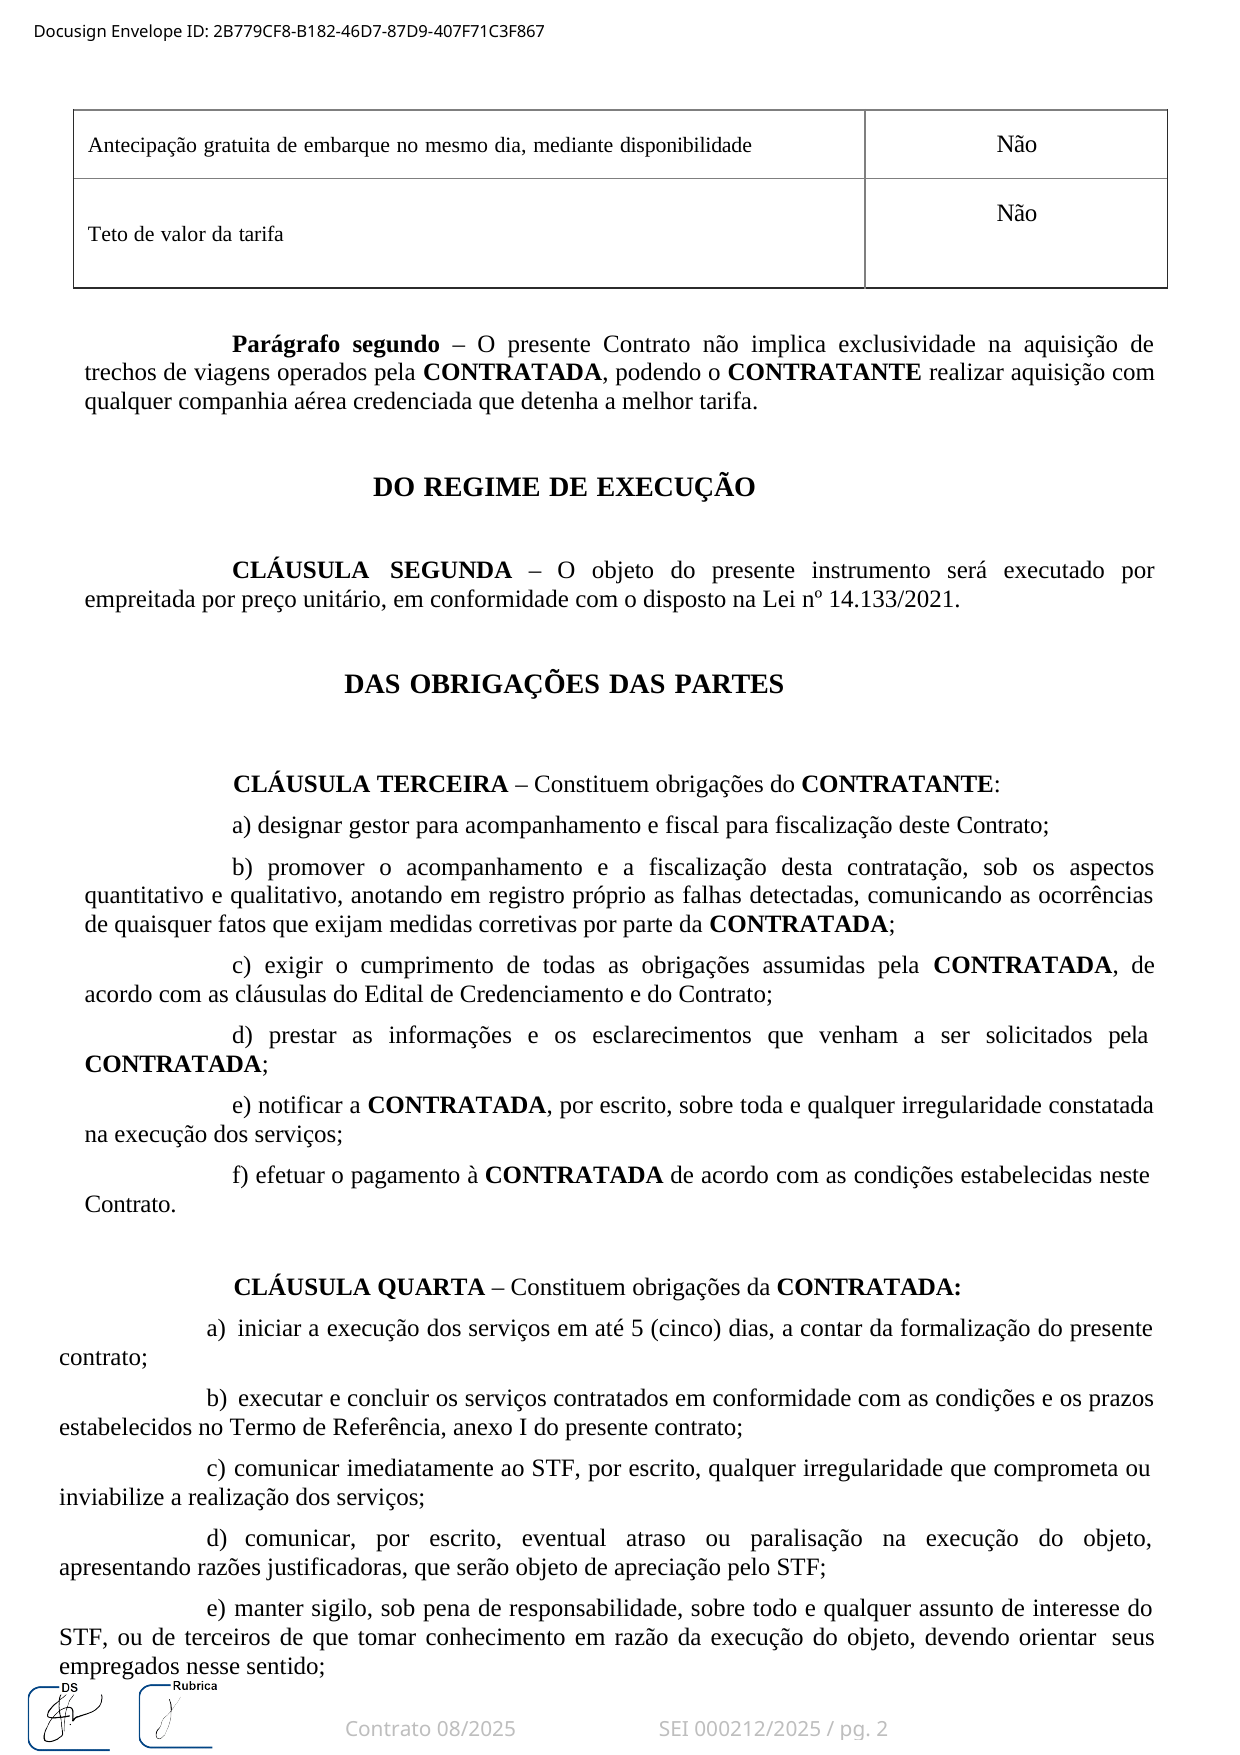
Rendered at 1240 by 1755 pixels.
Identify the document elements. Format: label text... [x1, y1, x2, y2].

list notificar a CONTRATADA, por escrito, sobre toda e qualquer irregularidade constatada na execução dos serviços; [84, 1091, 1155, 1148]
list efetuar o pagamento à CONTRATADA de acordo com as condições estabelecidas neste [232, 1161, 1181, 1189]
list executar e concluir os serviços contratados em conformidade com as condições e os prazos estabelecidos no Termo de Referência, anexo I do presente contrato; [59, 1383, 1155, 1441]
text Contrato. [84, 1189, 1181, 1218]
subtitle DAS OBRIGAÇÕES DAS PARTES [59, 667, 1069, 700]
text Parágrafo segundo – O presente Contrato não implica exclusividade na aquisição de trechos de viagens operados pela CONTRATADA, podendo o CONTRATANTE realizar aquisição com qualquer companhia aérea credenciada que detenha a melhor tarifa. [84, 329, 1155, 415]
list comunicar imediatamente ao STF, por escrito, qualquer irregularidade que comprometa ou inviabilize a realização dos serviços; [59, 1453, 1152, 1511]
list prestar as informações e os esclarecimentos que venham a ser solicitados pela [232, 1021, 1181, 1049]
table_header Antecipação gratuita de embarque no mesmo dia, mediante disponibilidade [74, 111, 864, 177]
subtitle DO REGIME DE EXECUÇÃO [59, 470, 1070, 502]
text CLÁUSULA SEGUNDA – O objeto do presente instrumento será executado por empreitada por preço unitário, em conformidade com o disposto na Lei nº 14.133/2021. [84, 555, 1155, 613]
text CLÁUSULA QUARTA – Constituem obrigações da CONTRATADA: [168, 1272, 1027, 1301]
list promover o acompanhamento e a fiscalização desta contratação, sob os aspectos quantitativo e qualitativo, anotando em registro próprio as falhas detectadas, comunicando as ocorrências de quaisquer fatos que exijam medidas corretivas por parte da CONTRATADA; [84, 852, 1155, 938]
list exigir o cumprimento de todas as obrigações assumidas pela CONTRATADA, de acordo com as cláusulas do Edital de Credenciamento e do Contrato; [84, 951, 1155, 1008]
table_cell Não [866, 179, 1167, 287]
table_header Não [866, 111, 1167, 177]
table_cell Teto de valor da tarifa [74, 179, 864, 287]
text CLÁUSULA TERCEIRA – Constituem obrigações do CONTRATANTE: [168, 769, 1065, 798]
list manter sigilo, sob pena de responsabilidade, sobre todo e qualquer assunto de interesse do STF, ou de terceiros de que tomar conhecimento em razão da execução do objeto, devendo orientar seus empregados nesse sentido; [59, 1593, 1154, 1679]
subtitle CONTRATADA; [84, 1049, 1181, 1078]
list iniciar a execução dos serviços em até 5 (cinco) dias, a contar da formalização do presente contrato; [59, 1313, 1154, 1371]
list designar gestor para acompanhamento e fiscal para fiscalização deste Contrato; [232, 810, 1181, 839]
list comunicar, por escrito, eventual atraso ou paralisação na execução do objeto, apresentando razões justificadoras, que serão objeto de apreciação pelo STF; [59, 1523, 1153, 1581]
